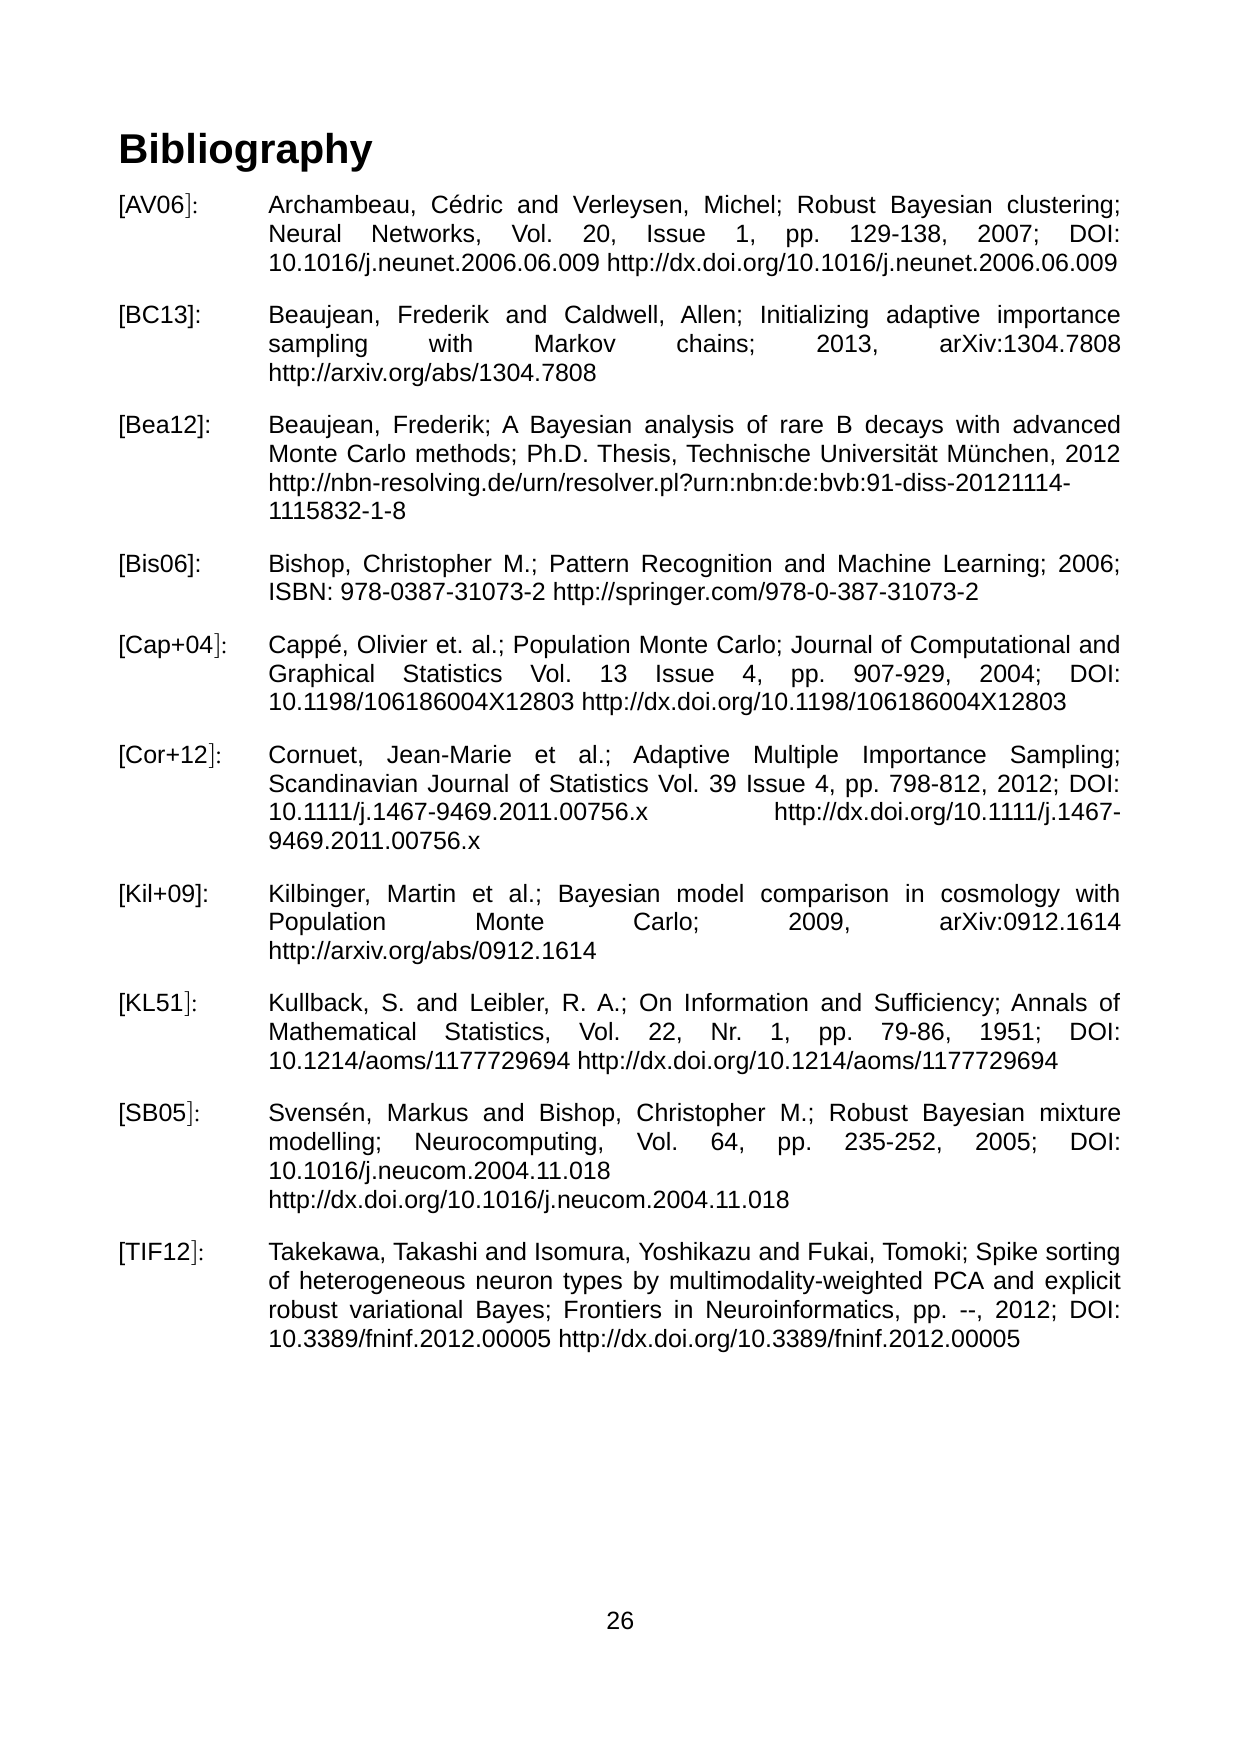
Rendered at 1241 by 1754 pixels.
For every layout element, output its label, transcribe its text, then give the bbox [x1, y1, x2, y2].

text [Kil+09]: Kilbinger, Martin et al.; Bayesian model comparison in cosmology with Population Monte Carlo; 2009, arXiv:0912.1614 http://arxiv.org/abs/0912.1614 [118, 878, 1122, 965]
text Bibliography [118, 124, 1122, 172]
text [BC13]: Beaujean, Frederik and Caldwell, Allen; Initializing adaptive importance sampling with Markov chains; 2013, arXiv:1304.7808 http://arxiv.org/abs/1304.7808 [118, 300, 1122, 386]
text [AV06]: Archambeau, Cédric and Verleysen, Michel; Robust Bayesian clustering; Neural Networks, Vol. 20, Issue 1, pp. 129-138, 2007; DOI: 10.1016/j.neunet.2006.06.009 http://dx.doi.org/10.1016/j.neunet.2006.06.009 [118, 190, 1122, 276]
text [Bis06]: Bishop, Christopher M.; Pattern Recognition and Machine Learning; 2006; ISBN: 978-0387-31073-2 http://springer.com/978-0-387-31073-2 [118, 549, 1122, 606]
text [TIF12]: Takekawa, Takashi and Isomura, Yoshikazu and Fukai, Tomoki; Spike sorting of heterogeneous neuron types by multimodality-weighted PCA and explicit robust variational Bayes; Frontiers in Neuroinformatics, pp. --, 2012; DOI: 10.3389/fninf.2012.00005 http://dx.doi.org/10.3389/fninf.2012.00005 [118, 1237, 1122, 1352]
text [SB05]: Svensén, Markus and Bishop, Christopher M.; Robust Bayesian mixture modelling; Neurocomputing, Vol. 64, pp. 235-252, 2005; DOI: 10.1016/j.neucom.2004.11.018 http://dx.doi.org/10.1016/j.neucom.2004.11.018 [118, 1098, 1122, 1213]
text [Cap+04]: Cappé, Olivier et. al.; Population Monte Carlo; Journal of Computational and Graphical Statistics Vol. 13 Issue 4, pp. 907-929, 2004; DOI: 10.1198/106186004X12803 http://dx.doi.org/10.1198/106186004X12803 [118, 630, 1122, 716]
text [Cor+12]: Cornuet, Jean-Marie et al.; Adaptive Multiple Importance Sampling; Scandinavian Journal of Statistics Vol. 39 Issue 4, pp. 798-812, 2012; DOI: 10.1111/j.1467-9469.2011.00756.x http://dx.doi.org/10.1111/j.1467-9469.2011.00756.x [118, 740, 1122, 855]
text [KL51]: Kullback, S. and Leibler, R. A.; On Information and Sufficiency; Annals of Mathematical Statistics, Vol. 22, Nr. 1, pp. 79-86, 1951; DOI: 10.1214/aoms/1177729694 http://dx.doi.org/10.1214/aoms/1177729694 [118, 988, 1122, 1075]
text [Bea12]: Beaujean, Frederik; A Bayesian analysis of rare B decays with advanced Monte Carlo methods; Ph.D. Thesis, Technische Universität München, 2012 http://nbn-resolving.de/urn/resolver.pl?urn:nbn:de:bvb:91-diss-20121114-1115832-1-8 [118, 410, 1122, 525]
